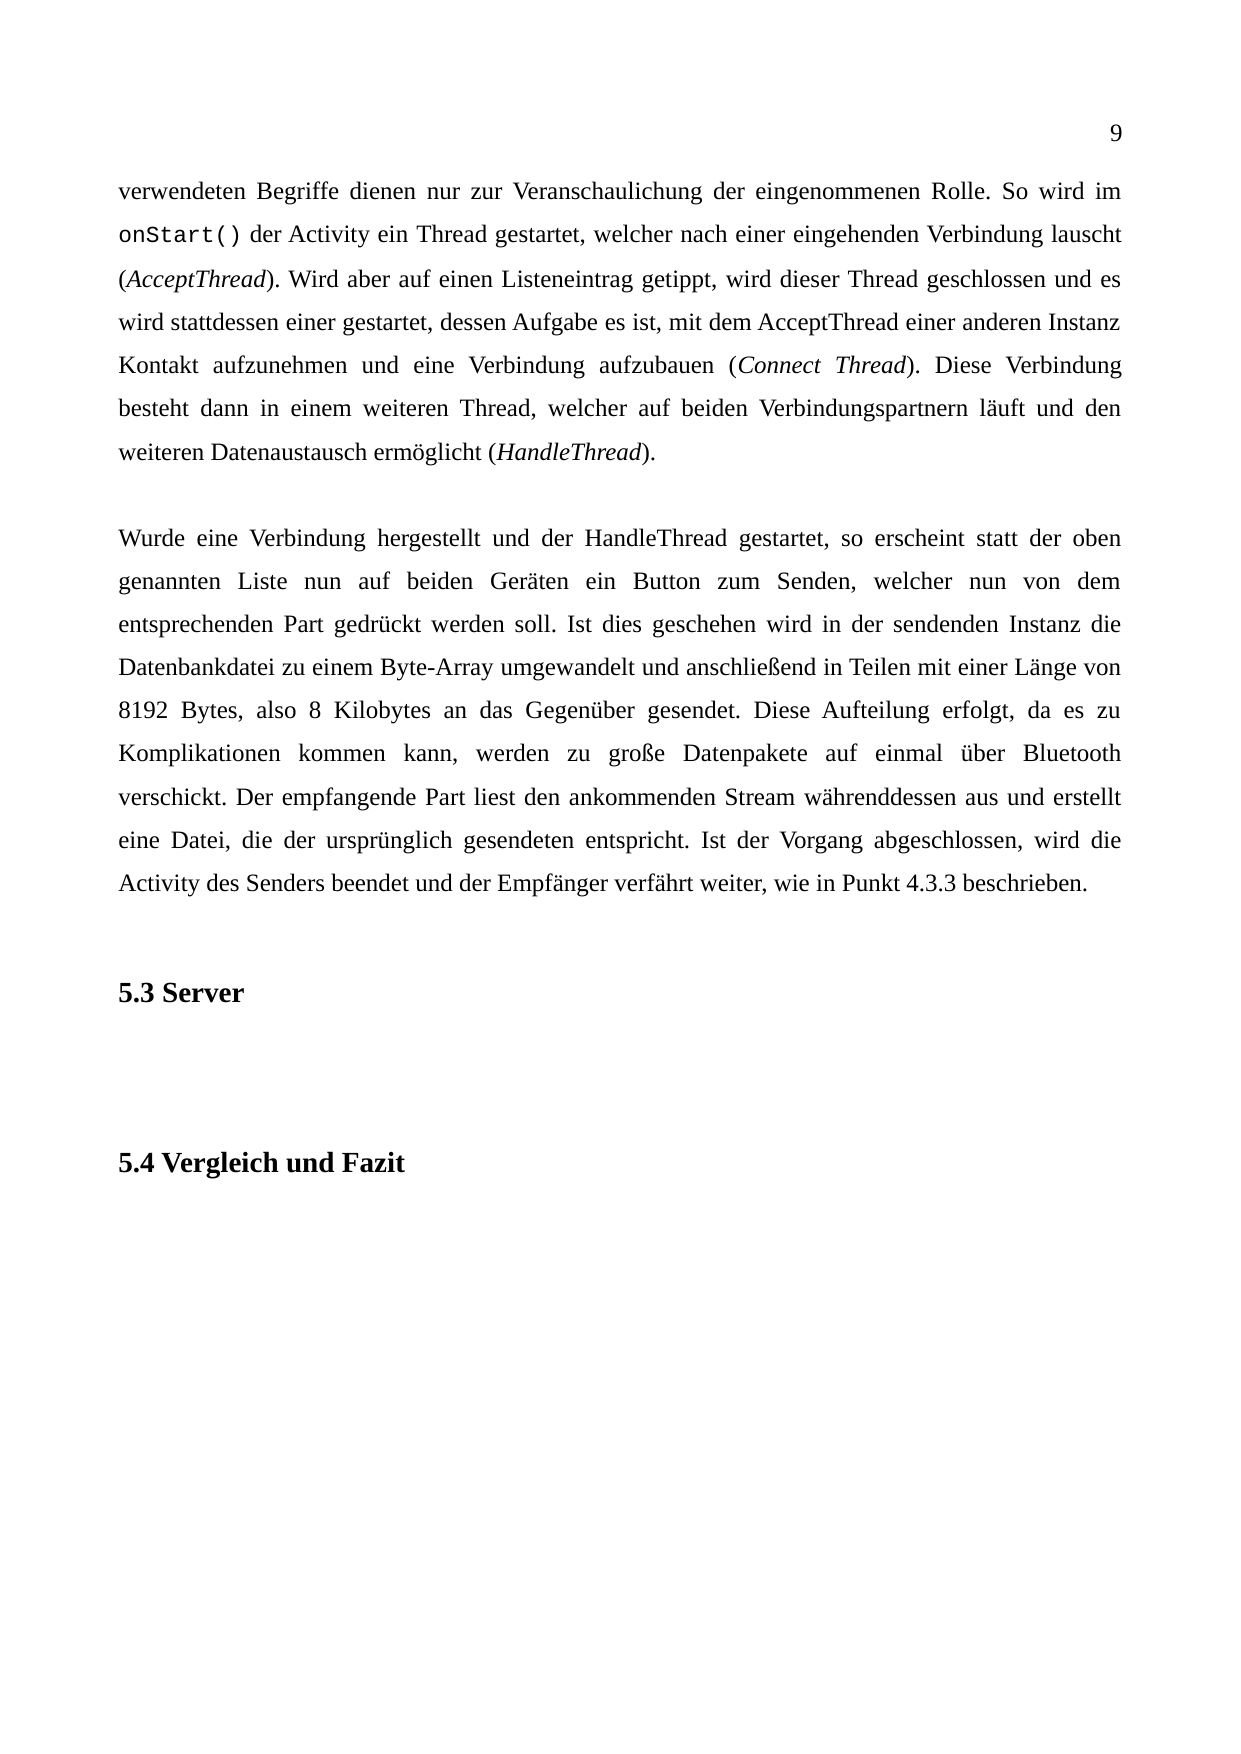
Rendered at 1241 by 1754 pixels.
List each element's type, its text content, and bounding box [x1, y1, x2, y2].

subtitle 5.3 Server [118, 975, 1122, 1008]
subtitle 5.4 Vergleich und Fazit [118, 1145, 1122, 1178]
text Wurde eine Verbindung hergestellt und der HandleThread gestartet, so erscheint statt der oben genannten Liste nun auf beiden Geräten ein Button zum Senden, welcher nun von dem entsprechenden Part gedrückt werden soll. Ist dies geschehen wird in der sendenden Instanz die Datenbankdatei zu einem Byte-Array umgewandelt und anschließend in Teilen mit einer Länge von 8192 Bytes, also 8 Kilobytes an das Gegenüber gesendet. Diese Aufteilung erfolgt, da es zu Komplikationen kommen kann, werden zu große Datenpakete auf einmal über Bluetooth verschickt. Der empfangende Part liest den ankommenden Stream währenddessen aus und erstellt eine Datei, die der ursprünglich gesendeten entspricht. Ist der Vorgang abgeschlossen, wird die Activity des Senders beendet und der Empfänger verfährt weiter, wie in Punkt 4.3.3 beschrieben. [118, 523, 1122, 897]
text verwendeten Begriffe dienen nur zur Veranschaulichung der eingenommenen Rolle. So wird im onStart() der Activity ein Thread gestartet, welcher nach einer eingehenden Verbindung lauscht (AcceptThread). Wird aber auf einen Listeneintrag getippt, wird dieser Thread geschlossen und es wird stattdessen einer gestartet, dessen Aufgabe es ist, mit dem AcceptThread einer anderen Instanz Kontakt aufzunehmen und eine Verbindung aufzubauen (Connect Thread). Diese Verbindung besteht dann in einem weiteren Thread, welcher auf beiden Verbindungspartnern läuft und den weiteren Datenaustausch ermöglicht (HandleThread). [118, 176, 1122, 465]
